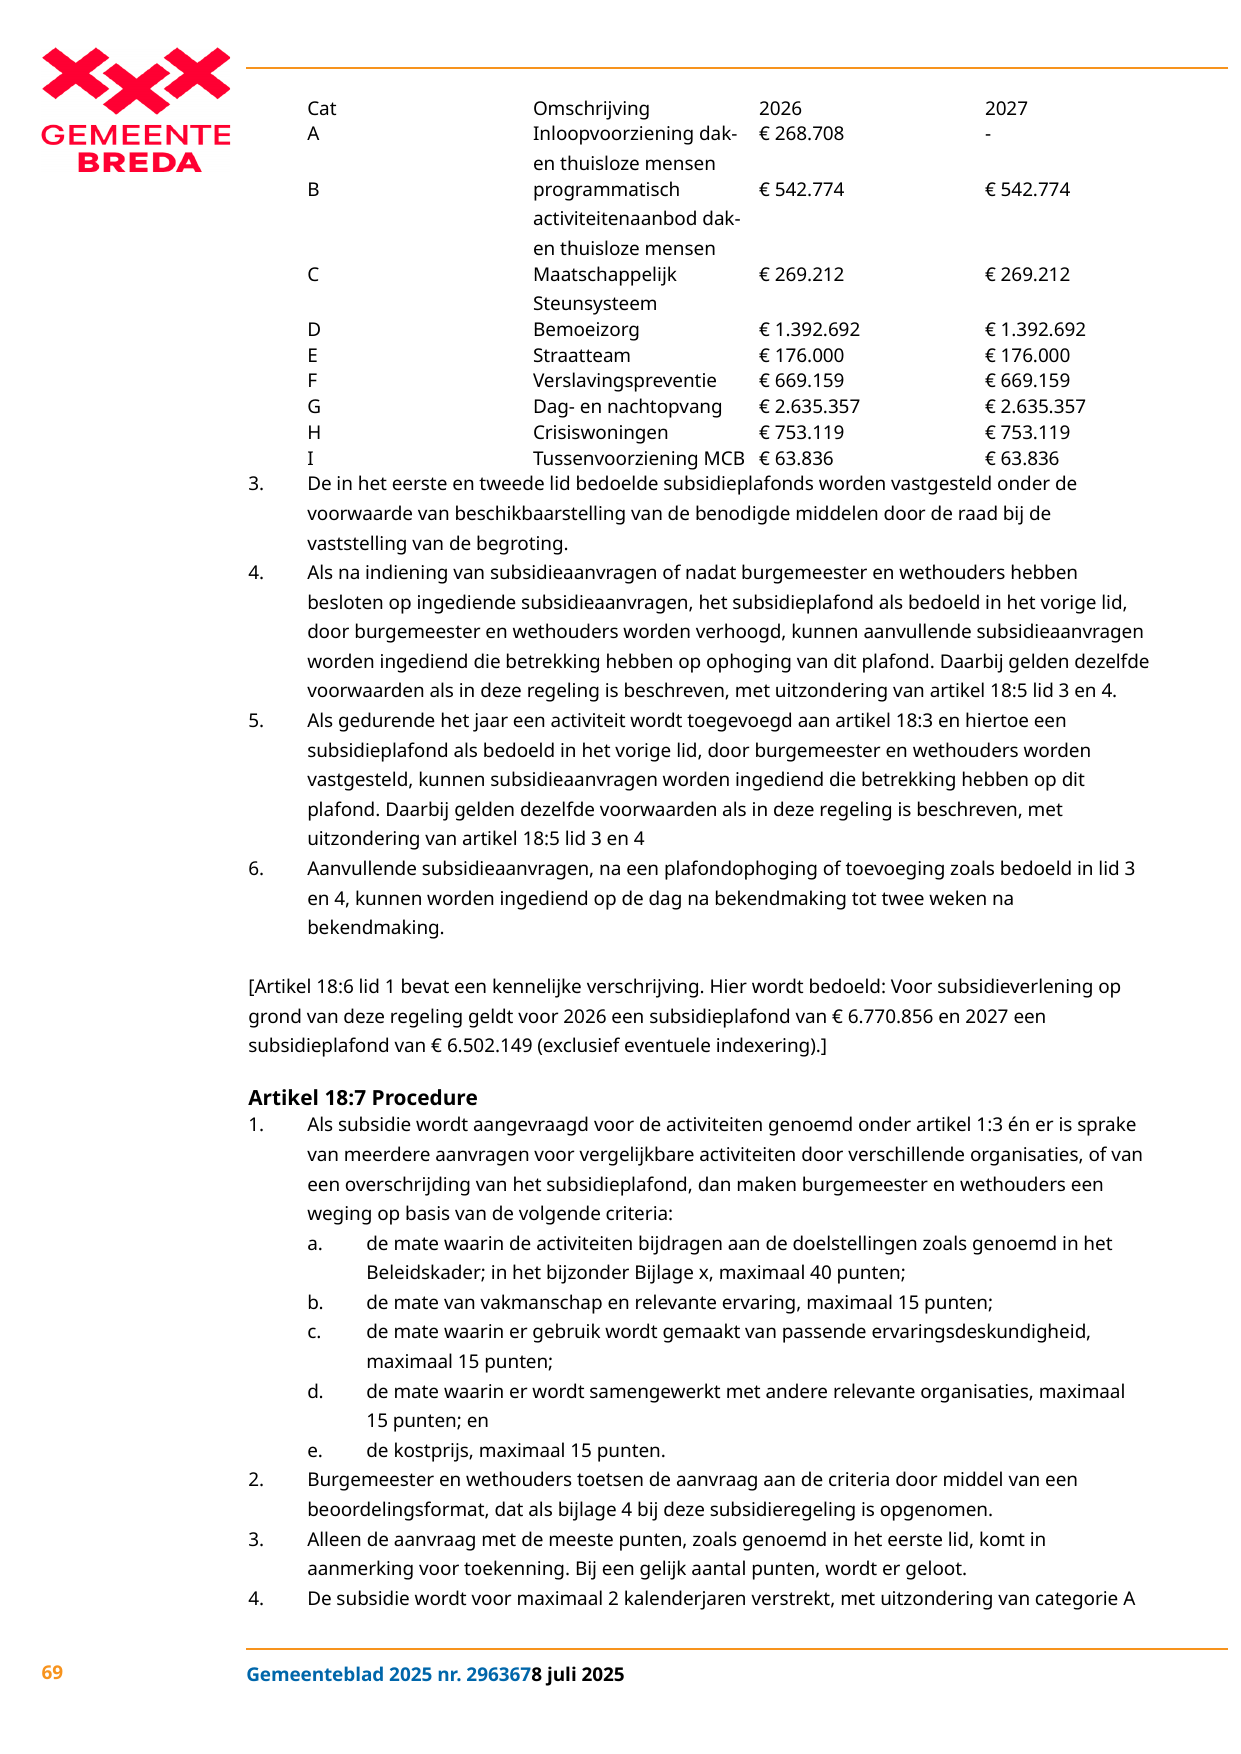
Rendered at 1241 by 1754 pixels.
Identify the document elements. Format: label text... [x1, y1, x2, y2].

table_cell Tussenvoorziening MCB [533, 445, 759, 471]
list Als subsidie wordt aangevraagd voor de activiteiten genoemd onder artikel 1:3 én er is sprake van meerdere aanvragen voor vergelijkbare activiteiten door verschillende organisaties, of van een overschrijding van het subsidieplafond, dan maken burgemeester en wethouders een weging op basis van de volgende criteria: [248, 1112, 1152, 1226]
table_cell F [307, 368, 533, 393]
list Alleen de aanvraag met de meeste punten, zoals genoemd in het eerste lid, komt in aanmerking voor toekenning. Bij een gelijk aantal punten, wordt er geloot. [248, 1526, 1152, 1581]
table_cell € 2.635.357 [985, 393, 1211, 419]
list De subsidie wordt voor maximaal 2 kalenderjaren verstrekt, met uitzondering van categorie A [248, 1585, 1152, 1611]
table_cell Maatschappelijk Steunsysteem [533, 261, 759, 316]
table_cell Bemoeizorg [533, 316, 759, 342]
list de mate waarin er wordt samengewerkt met andere relevante organisaties, maximaal 15 punten; en [307, 1378, 1152, 1433]
table_header Omschrijving [533, 95, 759, 121]
table_cell Dag- en nachtopvang [533, 393, 759, 419]
table_cell I [307, 445, 533, 471]
table_cell € 63.836 [759, 445, 985, 471]
list De in het eerste en tweede lid bedoelde subsidieplafonds worden vastgesteld onder de voorwaarde van beschikbaarstelling van de benodigde middelen door de raad bij de vaststelling van de begroting. [248, 471, 1152, 556]
table_header 2026 [759, 95, 985, 121]
table_cell € 669.159 [985, 368, 1211, 393]
text Artikel 18:7 Procedure [248, 1083, 1152, 1112]
table_cell H [307, 419, 533, 445]
table_cell Verslavingspreventie [533, 368, 759, 393]
table_cell € 1.392.692 [759, 316, 985, 342]
table_header Cat [307, 95, 533, 121]
table_cell Inloopvoorziening dak- en thuisloze mensen [533, 121, 759, 176]
table_cell € 542.774 [985, 176, 1211, 261]
list de kostprijs, maximaal 15 punten. [307, 1437, 1152, 1463]
table_cell € 2.635.357 [759, 393, 985, 419]
list de mate van vakmanschap en relevante ervaring, maximaal 15 punten; [307, 1289, 1152, 1315]
table_cell € 268.708 [759, 121, 985, 176]
list Burgemeester en wethouders toetsen de aanvraag aan de criteria door middel van een beoordelingsformat, dat als bijlage 4 bij deze subsidieregeling is opgenomen. [248, 1467, 1152, 1522]
table_cell € 269.212 [985, 261, 1211, 316]
list Als gedurende het jaar een activiteit wordt toegevoegd aan artikel 18:3 en hiertoe een subsidieplafond als bedoeld in het vorige lid, door burgemeester en wethouders worden vastgesteld, kunnen subsidieaanvragen worden ingediend die betrekking hebben op dit plafond. Daarbij gelden dezelfde voorwaarden als in deze regeling is beschreven, met uitzondering van artikel 18:5 lid 3 en 4 [248, 707, 1152, 851]
table_cell € 176.000 [985, 342, 1211, 368]
table_cell € 669.159 [759, 368, 985, 393]
table_cell E [307, 342, 533, 368]
table_cell € 1.392.692 [985, 316, 1211, 342]
list de mate waarin de activiteiten bijdragen aan de doelstellingen zoals genoemd in het Beleidskader; in het bijzonder Bijlage x, maximaal 40 punten; [307, 1230, 1152, 1285]
table_header 2027 [985, 95, 1211, 121]
table_cell € 176.000 [759, 342, 985, 368]
table_cell € 63.836 [985, 445, 1211, 471]
text [Artikel 18:6 lid 1 bevat een kennelijke verschrijving. Hier wordt bedoeld: Voor subsidieverlening op grond van deze regeling geldt voor 2026 een subsidieplafond van € 6.770.856 en 2027 een subsidieplafond van € 6.502.149 (exclusief eventuele indexering).] [248, 973, 1152, 1058]
table_cell € 753.119 [759, 419, 985, 445]
list Als na indiening van subsidieaanvragen of nadat burgemeester en wethouders hebben besloten op ingediende subsidieaanvragen, het subsidieplafond als bedoeld in het vorige lid, door burgemeester en wethouders worden verhoogd, kunnen aanvullende subsidieaanvragen worden ingediend die betrekking hebben op ophoging van dit plafond. Daarbij gelden dezelfde voorwaarden als in deze regeling is beschreven, met uitzondering van artikel 18:5 lid 3 en 4. [248, 559, 1152, 703]
table_cell Crisiswoningen [533, 419, 759, 445]
table_cell B [307, 176, 533, 261]
table_cell A [307, 121, 533, 176]
table_cell - [985, 121, 1211, 176]
table_cell C [307, 261, 533, 316]
list Aanvullende subsidieaanvragen, na een plafondophoging of toevoeging zoals bedoeld in lid 3 en 4, kunnen worden ingediend op de dag na bekendmaking tot twee weken na bekendmaking. [248, 855, 1152, 940]
table_cell € 753.119 [985, 419, 1211, 445]
table_cell € 542.774 [759, 176, 985, 261]
table_cell programmatisch activiteitenaanbod dak- en thuisloze mensen [533, 176, 759, 261]
table_cell G [307, 393, 533, 419]
table_cell D [307, 316, 533, 342]
table_cell € 269.212 [759, 261, 985, 316]
table_cell Straatteam [533, 342, 759, 368]
picture [41, 47, 231, 172]
list de mate waarin er gebruik wordt gemaakt van passende ervaringsdeskundigheid, maximaal 15 punten; [307, 1319, 1152, 1374]
